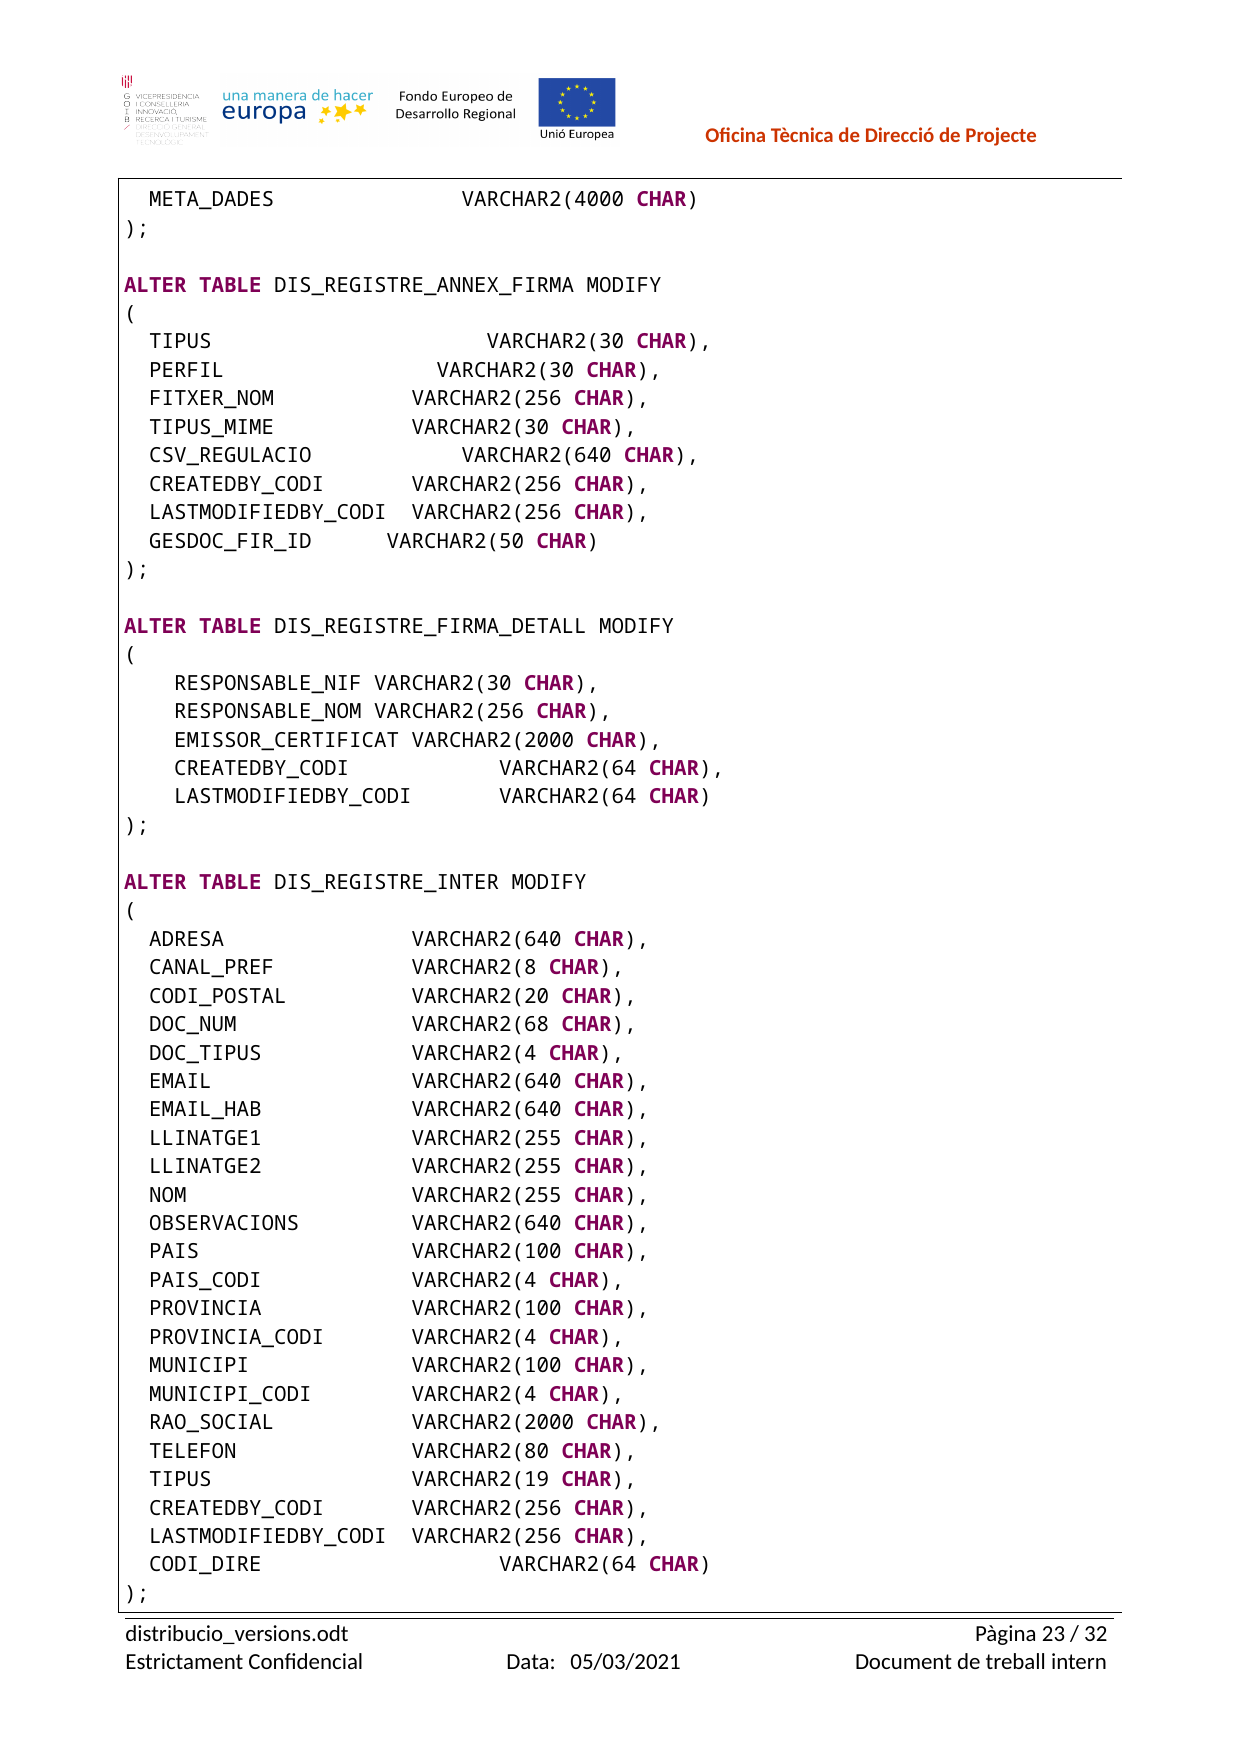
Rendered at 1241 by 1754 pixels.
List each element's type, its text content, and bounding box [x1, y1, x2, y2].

picture [118, 73, 213, 147]
table_header META_DADES VARCHAR2(4000 CHAR) ); ALTER TABLE DIS_REGISTRE_ANNEX_FIRMA MODIFY ( TIPUS VARCHAR2(30 CHAR), PERFIL VARCHAR2(30 CHAR), FITXER_NOM VARCHAR2(256 CHAR), TIPUS_MIME VARCHAR2(30 CHAR), CSV_REGULACIO VARCHAR2(640 CHAR), CREATEDBY_CODI VARCHAR2(256 CHAR), LASTMODIFIEDBY_CODI VARCHAR2(256 CHAR), GESDOC_FIR_ID VARCHAR2(50 CHAR) ); ALTER TABLE DIS_REGISTRE_FIRMA_DETALL MODIFY ( RESPONSABLE_NIF VARCHAR2(30 CHAR), RESPONSABLE_NOM VARCHAR2(256 CHAR), EMISSOR_CERTIFICAT VARCHAR2(2000 CHAR), CREATEDBY_CODI VARCHAR2(64 CHAR), LASTMODIFIEDBY_CODI VARCHAR2(64 CHAR) ); ALTER TABLE DIS_REGISTRE_INTER MODIFY ( ADRESA VARCHAR2(640 CHAR), CANAL_PREF VARCHAR2(8 CHAR), CODI_POSTAL VARCHAR2(20 CHAR), DOC_NUM VARCHAR2(68 CHAR), DOC_TIPUS VARCHAR2(4 CHAR), EMAIL VARCHAR2(640 CHAR), EMAIL_HAB VARCHAR2(640 CHAR), LLINATGE1 VARCHAR2(255 CHAR), LLINATGE2 VARCHAR2(255 CHAR), NOM VARCHAR2(255 CHAR), OBSERVACIONS VARCHAR2(640 CHAR), PAIS VARCHAR2(100 CHAR), PAIS_CODI VARCHAR2(4 CHAR), PROVINCIA VARCHAR2(100 CHAR), PROVINCIA_CODI VARCHAR2(4 CHAR), MUNICIPI VARCHAR2(100 CHAR), MUNICIPI_CODI VARCHAR2(4 CHAR), RAO_SOCIAL VARCHAR2(2000 CHAR), TELEFON VARCHAR2(80 CHAR), TIPUS VARCHAR2(19 CHAR), CREATEDBY_CODI VARCHAR2(256 CHAR), LASTMODIFIEDBY_CODI VARCHAR2(256 CHAR), CODI_DIRE VARCHAR2(64 CHAR) ); [119, 179, 1122, 1612]
picture [219, 73, 621, 147]
